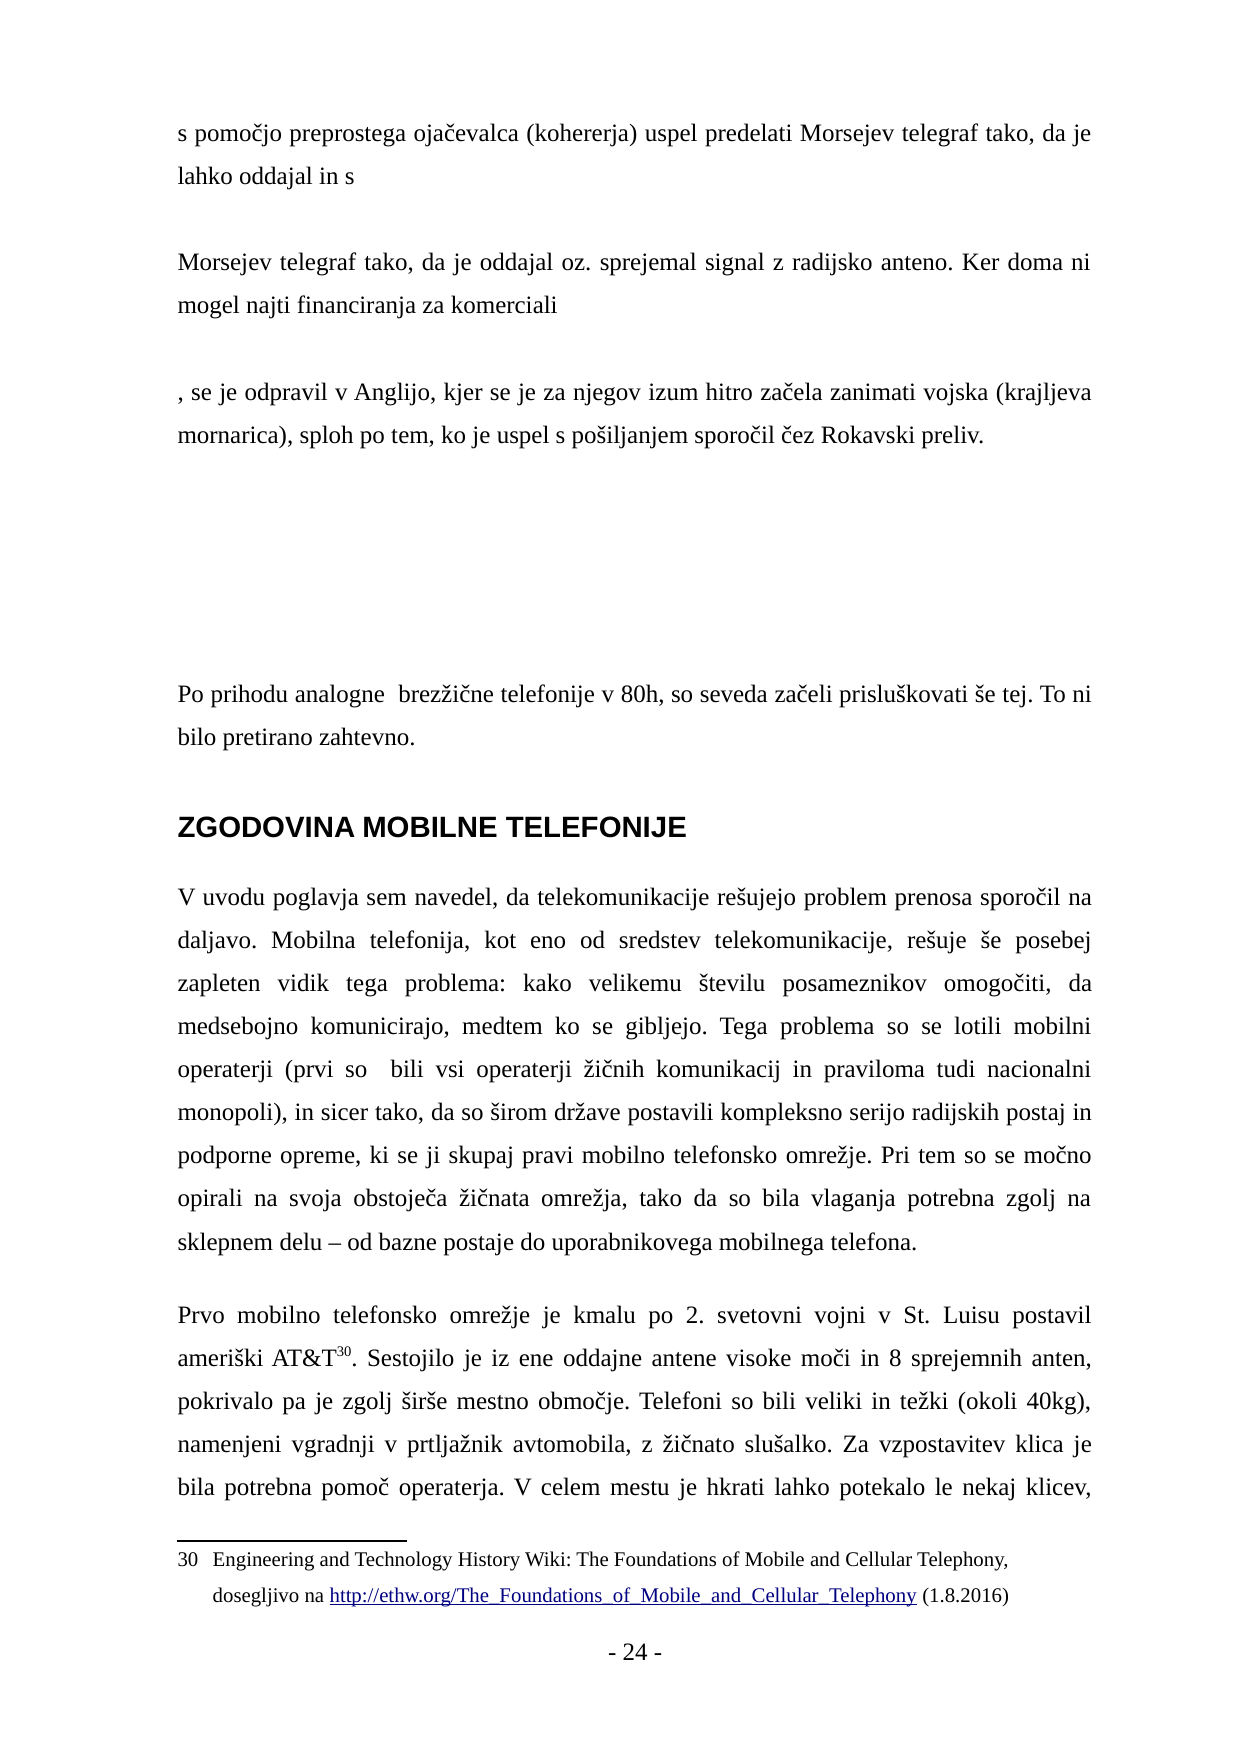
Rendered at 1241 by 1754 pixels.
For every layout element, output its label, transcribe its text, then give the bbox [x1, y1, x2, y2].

text Engineering and Technology History Wiki: The Foundations of Mobile and Cellular Telephony, dosegljivo na http://ethw.org/The_Foundations_of_Mobile_and_Cellular_Telephony (1.8.2016) [177, 1547, 1093, 1607]
text s pomočjo preprostega ojačevalca (kohererja) uspel predelati Morsejev telegraf tako, da je lahko oddajal in s [177, 118, 1093, 190]
text , se je odpravil v Anglijo, kjer se je za njegov izum hitro začela zanimati vojska (krajljeva mornarica), sploh po tem, ko je uspel s pošiljanjem sporočil čez Rokavski preliv. [177, 377, 1093, 449]
text Morsejev telegraf tako, da je oddajal oz. sprejemal signal z radijsko anteno. Ker doma ni mogel najti financiranja za komerciali [177, 247, 1093, 319]
text Po prihodu analogne brezžične telefonije v 80h, so seveda začeli prisluškovati še tej. To ni bilo pretirano zahtevno. [177, 679, 1093, 751]
text V uvodu poglavja sem navedel, da telekomunikacije rešujejo problem prenosa sporočil na daljavo. Mobilna telefonija, kot eno od sredstev telekomunikacije, rešuje še posebej zapleten vidik tega problema: kako velikemu številu posameznikov omogočiti, da medsebojno komunicirajo, medtem ko se gibljejo. Tega problema so se lotili mobilni operaterji (prvi so bili vsi operaterji žičnih komunikacij in praviloma tudi nacionalni monopoli), in sicer tako, da so širom države postavili kompleksno serijo radijskih postaj in podporne opreme, ki se ji skupaj pravi mobilno telefonsko omrežje. Pri tem so se močno opirali na svoja obstoječa žičnata omrežja, tako da so bila vlaganja potrebna zgolj na sklepnem delu – od bazne postaje do uporabnikovega mobilnega telefona. [177, 882, 1093, 1255]
subtitle ZGODOVINA MOBILNE TELEFONIJE [177, 810, 1093, 844]
text Prvo mobilno telefonsko omrežje je kmalu po 2. svetovni vojni v St. Luisu postavil ameriški AT&T. Sestojilo je iz ene oddajne antene visoke moči in 8 sprejemnih anten, pokrivalo pa je zgolj širše mestno območje. Telefoni so bili veliki in težki (okoli 40kg), namenjeni vgradnji v prtljažnik avtomobila, z žičnato slušalko. Za vzpostavitev klica je bila potrebna pomoč operaterja. V celem mestu je hkrati lahko potekalo le nekaj klicev, [177, 1300, 1093, 1501]
